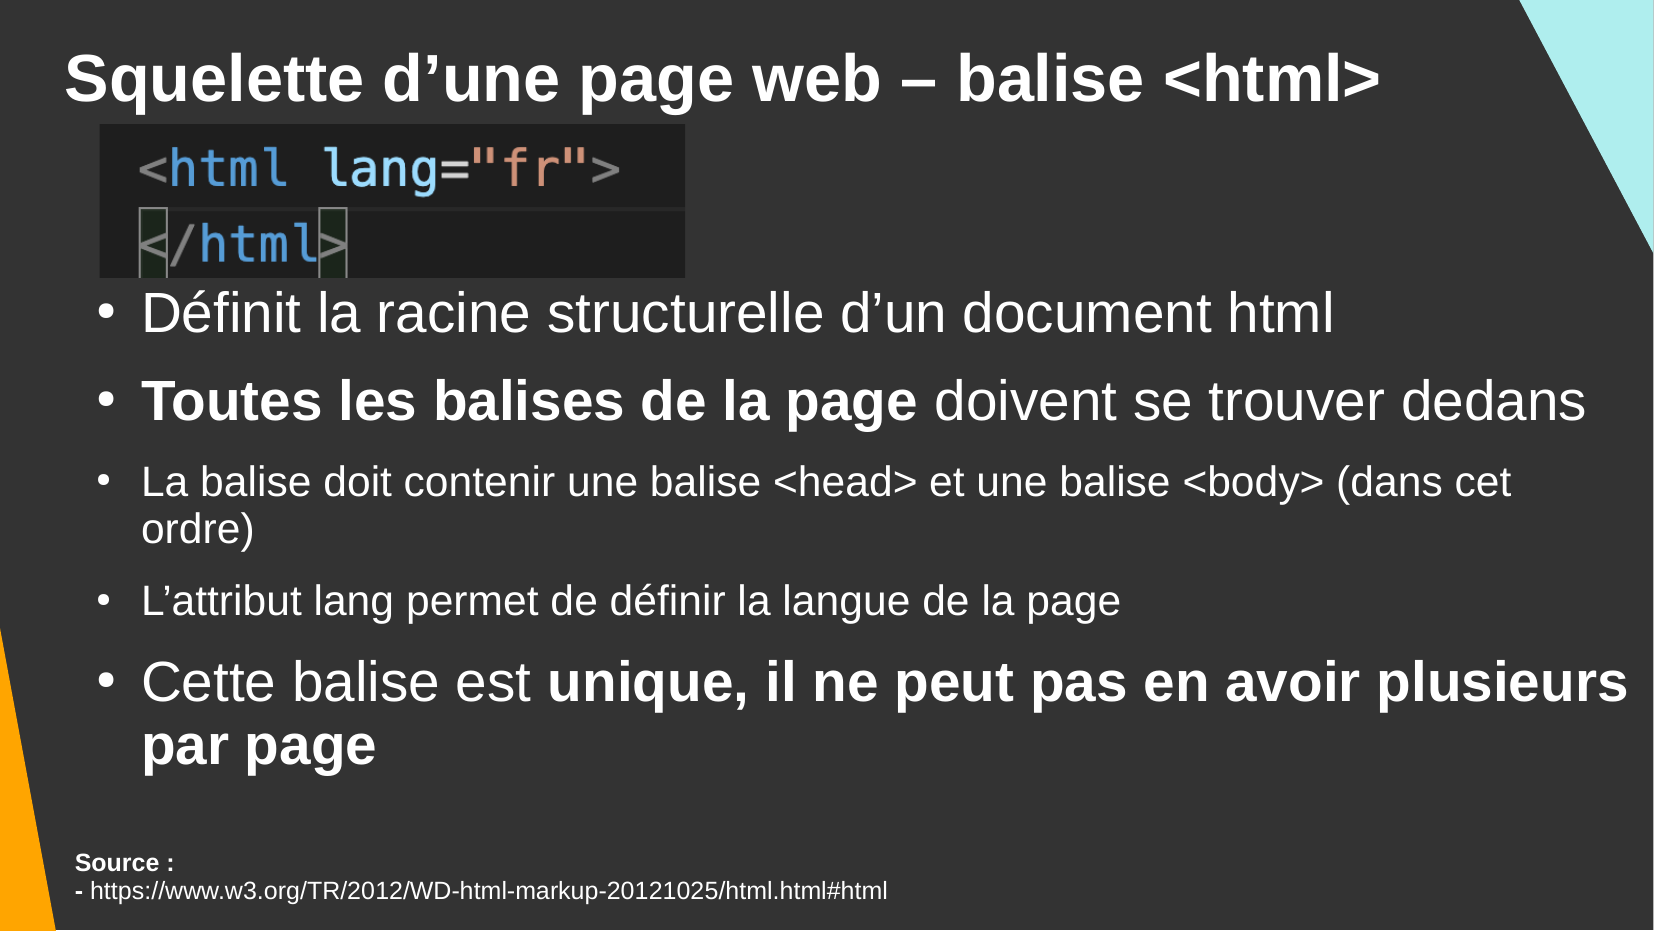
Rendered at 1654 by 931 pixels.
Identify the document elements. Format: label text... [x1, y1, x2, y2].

text_box [1519, 0, 1654, 255]
text_box [0, 628, 56, 931]
title Squelette d’une page web – balise <html> [64, 40, 1553, 125]
picture [99, 124, 686, 278]
list Définit la racine structurelle d’un document html Toutes les balises de la page doivent se trouver dedans La balise doit contenir une balise <head> et une balise <body> (dans cet ordre) L’attribut lang permet de définir la langue de la page Cette balise est unique, il ne peut pas en avoir plusieurs par page [80, 281, 1635, 780]
text_box Source : - https://www.w3.org/TR/2012/WD-html-markup-20121025/html.html#html [59, 841, 1546, 931]
